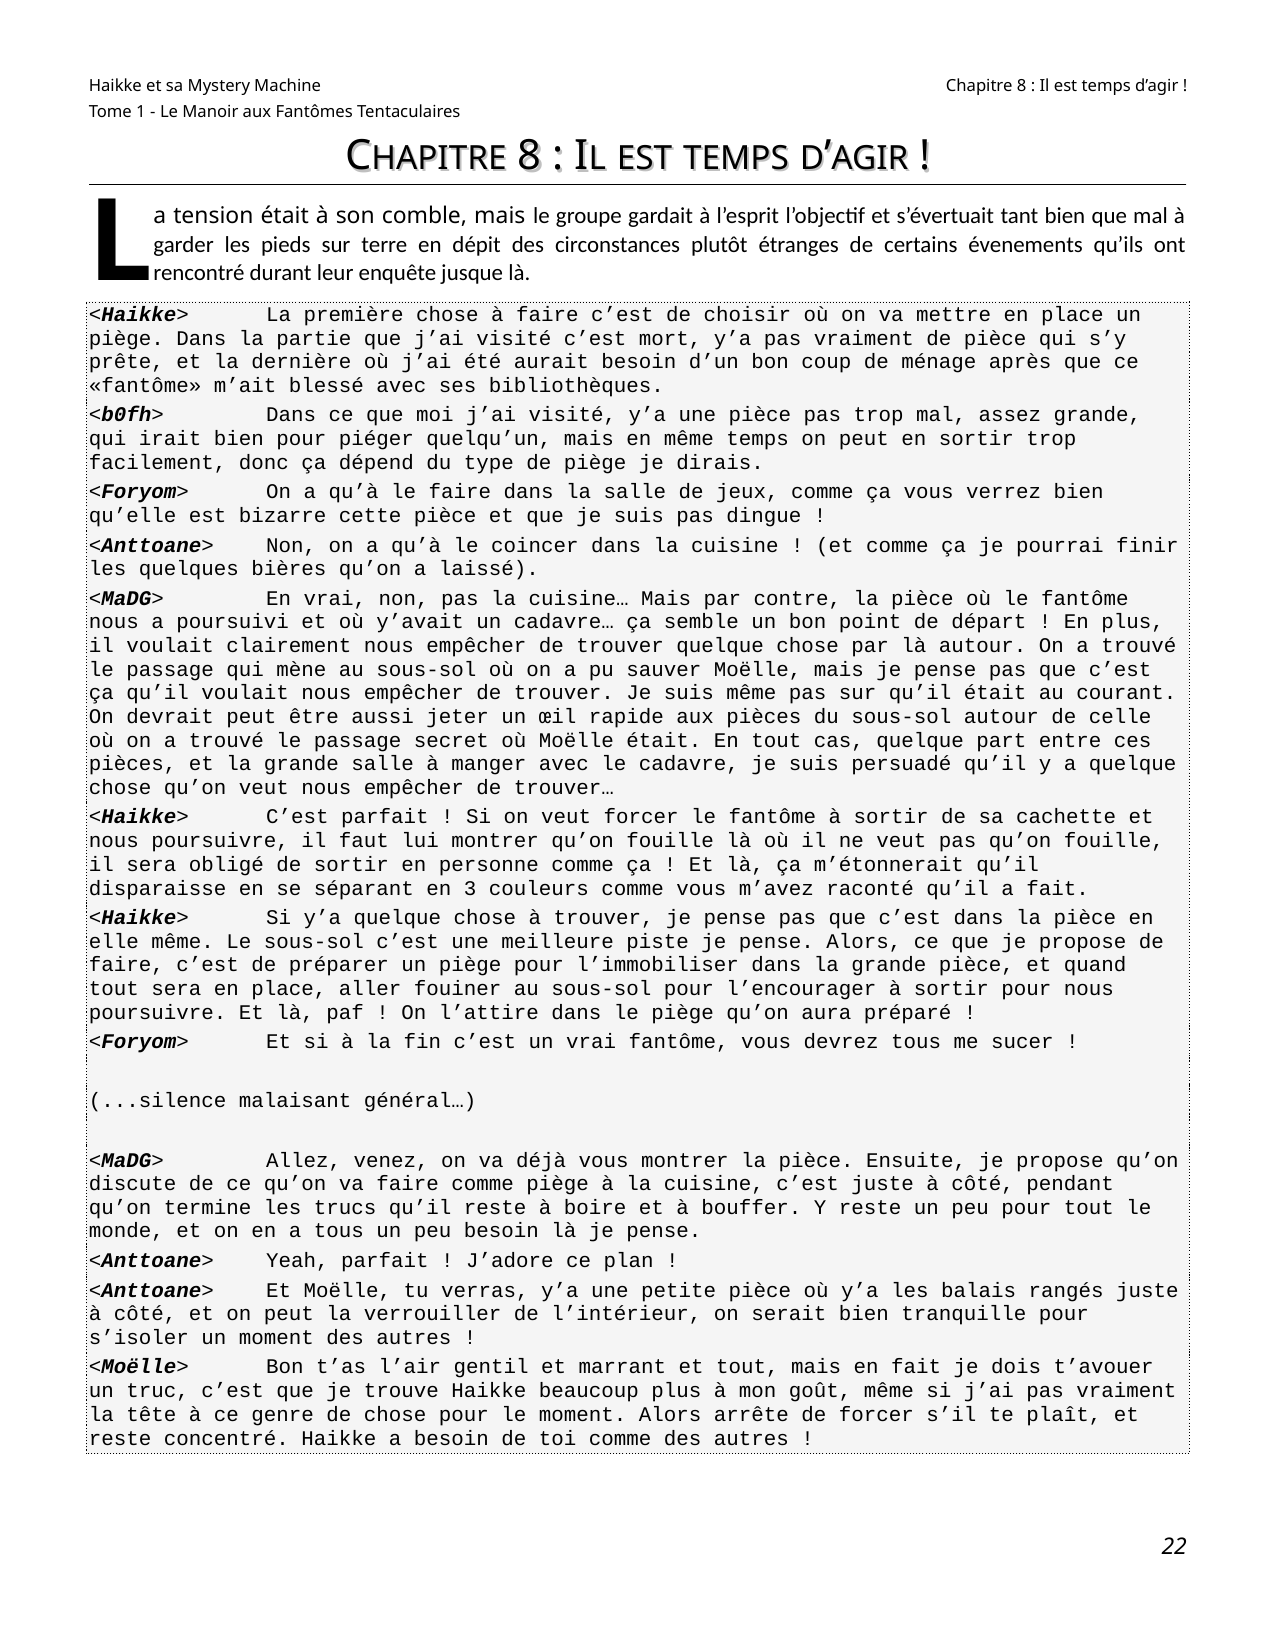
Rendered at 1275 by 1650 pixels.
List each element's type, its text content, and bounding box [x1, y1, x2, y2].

subtitle Chapitre 8 : Il est temps d’agir ! [88, 125, 1186, 184]
text <Foryom> On a qu’à le faire dans la salle de jeux, comme ça vous verrez bien qu’elle est bizarre cette pièce et que je suis pas dingue ! [86, 479, 1189, 529]
text <Haikke> La première chose à faire c’est de choisir où on va mettre en place un piège. Dans la partie que j’ai visité c’est mort, y’a pas vraiment de pièce qui s’y prête, et la dernière où j’ai été aurait besoin d’un bon coup de ménage après que ce «fantôme» m’ait blessé avec ses bibliothèques. [86, 301, 1189, 398]
text <MaDG> En vrai, non, pas la cuisine… Mais par contre, la pièce où le fantôme nous a poursuivi et où y’avait un cadavre… ça semble un bon point de départ ! En plus, il voulait clairement nous empêcher de trouver quelque chose par là autour. On a trouvé le passage qui mène au sous-sol où on a pu sauver Moëlle, mais je pense pas que c’est ça qu’il voulait nous empêcher de trouver. Je suis même pas sur qu’il était au courant. On devrait peut être aussi jeter un œil rapide aux pièces du sous-sol autour de celle où on a trouvé le passage secret où Moëlle était. En tout cas, quelque part entre ces pièces, et la grande salle à manger avec le cadavre, je suis persuadé qu’il y a quelque chose qu’on veut nous empêcher de trouver… [86, 585, 1189, 801]
text <MaDG> Allez, venez, on va déjà vous montrer la pièce. Ensuite, je propose qu’on discute de ce qu’on va faire comme piège à la cuisine, c’est juste à côté, pendant qu’on termine les trucs qu’il reste à boire et à bouffer. Y reste un peu pour tout le monde, et on en a tous un peu besoin là je pense. [86, 1147, 1189, 1244]
text <Anttoane> Non, on a qu’à le coincer dans la cuisine ! (et comme ça je pourrai finir les quelques bières qu’on a laissé). [86, 532, 1189, 582]
text <Anttoane> Yeah, parfait ! J’adore ce plan ! [86, 1247, 1189, 1274]
text <Anttoane> Et Moëlle, tu verras, y’a une petite pièce où y’a les balais rangés juste à côté, et on peut la verrouiller de l’intérieur, on serait bien tranquille pour s’isoler un moment des autres ! [86, 1277, 1189, 1351]
text <Foryom> Et si à la fin c’est un vrai fantôme, vous devrez tous me sucer ! [86, 1029, 1189, 1055]
text <Haikke> C’est parfait ! Si on veut forcer le fantôme à sortir de sa cachette et nous poursuivre, il faut lui montrer qu’on fouille là où il ne veut pas qu’on fouille, il sera obligé de sortir en personne comme ça ! Et là, ça m’étonnerait qu’il disparaisse en se séparant en 3 couleurs comme vous m’avez raconté qu’il a fait. [86, 804, 1189, 901]
text <Haikke> Si y’a quelque chose à trouver, je pense pas que c’est dans la pièce en elle même. Le sous-sol c’est une meilleure piste je pense. Alors, ce que je propose de faire, c’est de préparer un piège pour l’immobiliser dans la grande pièce, et quand tout sera en place, aller fouiner au sous-sol pour l’encourager à sortir pour nous poursuivre. Et là, paf ! On l’attire dans le piège qu’on aura préparé ! [86, 904, 1189, 1025]
text (...silence malaisant général…) [86, 1088, 1189, 1114]
text <Moëlle> Bon t’as l’air gentil et marrant et tout, mais en fait je dois t’avouer un truc, c’est que je trouve Haikke beaucoup plus à mon goût, même si j’ai pas vraiment la tête à ce genre de chose pour le moment. Alors arrête de forcer s’il te plaît, et reste concentré. Haikke a besoin de toi comme des autres ! [86, 1354, 1189, 1454]
text <b0fh> Dans ce que moi j’ai visité, y’a une pièce pas trop mal, assez grande, qui irait bien pour piéger quelqu’un, mais en même temps on peut en sortir trop facilement, donc ça dépend du type de piège je dirais. [86, 402, 1189, 475]
text La tension était à son comble, mais le groupe gardait à l’esprit l’objectif et s’évertuait tant bien que mal à garder les pieds sur terre en dépit des circonstances plutôt étranges de certains évenements qu’ils ont rencontré durant leur enquête jusque là. [88, 199, 1186, 287]
